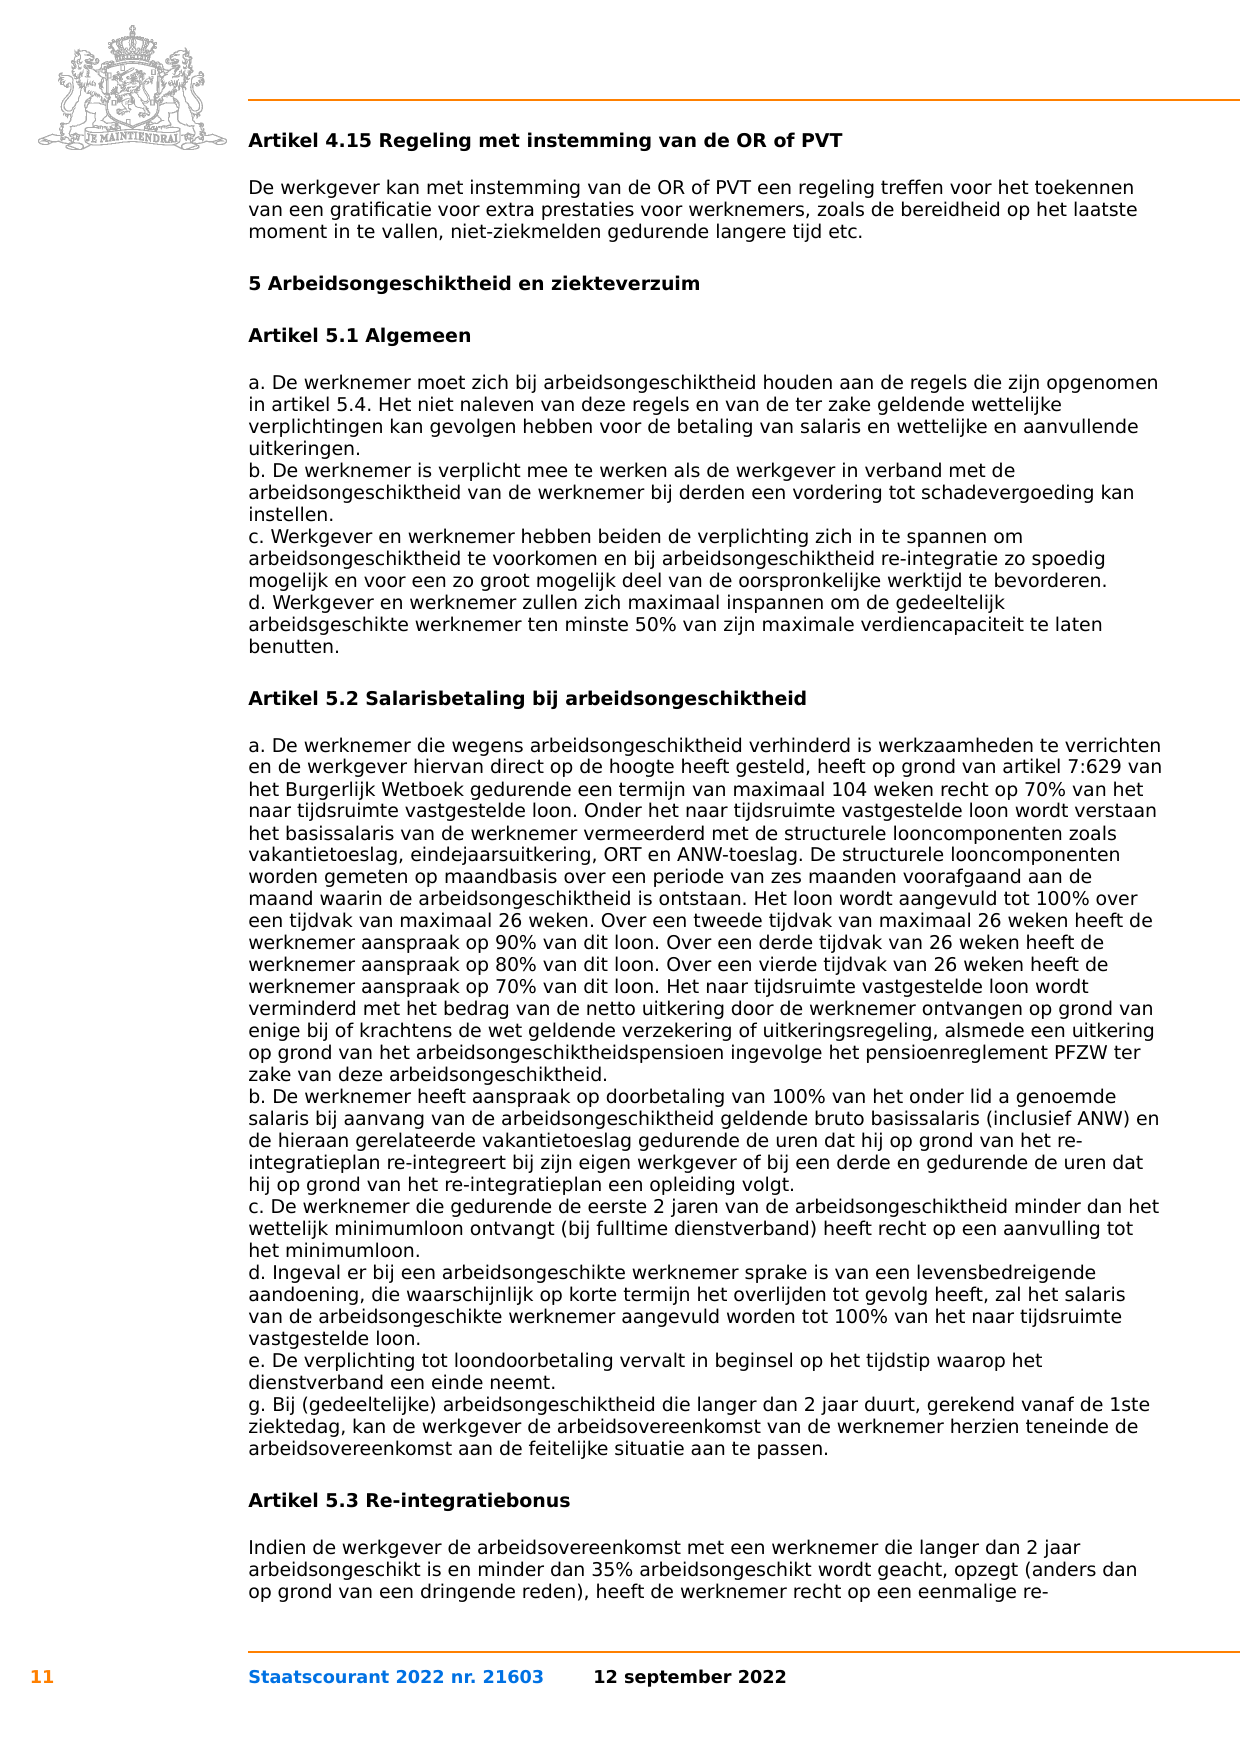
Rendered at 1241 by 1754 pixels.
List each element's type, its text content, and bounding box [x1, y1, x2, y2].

text d. Ingeval er bij een arbeidsongeschikte werknemer sprake is van een levensbedreigende aandoening, die waarschijnlijk op korte termijn het overlijden tot gevolg heeft, zal het salaris van de arbeidsongeschikte werknemer aangevuld worden tot 100% van het naar tijdsruimte vastgestelde loon. [248, 1262, 1163, 1350]
subtitle Artikel 5.1 Algemeen [248, 325, 1163, 347]
subtitle Artikel 5.3 Re-integratiebonus [248, 1490, 1163, 1512]
text c. Werkgever en werknemer hebben beiden de verplichting zich in te spannen om arbeidsongeschiktheid te voorkomen en bij arbeidsongeschiktheid re-integratie zo spoedig mogelijk en voor een zo groot mogelijk deel van de oorspronkelijke werktijd te bevorderen. [248, 526, 1163, 592]
text e. De verplichting tot loondoorbetaling vervalt in beginsel op het tijdstip waarop het dienstverband een einde neemt. [248, 1350, 1163, 1394]
subtitle Artikel 4.15 Regeling met instemming van de OR of PVT [248, 130, 1163, 152]
text a. De werknemer die wegens arbeidsongeschiktheid verhinderd is werkzaamheden te verrichten en de werkgever hiervan direct op de hoogte heeft gesteld, heeft op grond van artikel 7:629 van het Burgerlijk Wetboek gedurende een termijn van maximaal 104 weken recht op 70% van het naar tijdsruimte vastgestelde loon. Onder het naar tijdsruimte vastgestelde loon wordt verstaan het basissalaris van de werknemer vermeerderd met de structurele looncomponenten zoals vakantietoeslag, eindejaarsuitkering, ORT en ANW-toeslag. De structurele looncomponenten worden gemeten op maandbasis over een periode van zes maanden voorafgaand aan de maand waarin de arbeidsongeschiktheid is ontstaan. Het loon wordt aangevuld tot 100% over een tijdvak van maximaal 26 weken. Over een tweede tijdvak van maximaal 26 weken heeft de werknemer aanspraak op 90% van dit loon. Over een derde tijdvak van 26 weken heeft de werknemer aanspraak op 80% van dit loon. Over een vierde tijdvak van 26 weken heeft de werknemer aanspraak op 70% van dit loon. Het naar tijdsruimte vastgestelde loon wordt verminderd met het bedrag van de netto uitkering door de werknemer ontvangen op grond van enige bij of krachtens de wet geldende verzekering of uitkeringsregeling, alsmede een uitkering op grond van het arbeidsongeschiktheidspensioen ingevolge het pensioenreglement PFZW ter zake van deze arbeidsongeschiktheid. [248, 734, 1163, 1086]
text Indien de werkgever de arbeidsovereenkomst met een werknemer die langer dan 2 jaar arbeidsongeschikt is en minder dan 35% arbeidsongeschikt wordt geacht, opzegt (anders dan op grond van een dringende reden), heeft de werknemer recht op een eenmalige re- [248, 1537, 1163, 1603]
text b. De werknemer heeft aanspraak op doorbetaling van 100% van het onder lid a genoemde salaris bij aanvang van de arbeidsongeschiktheid geldende bruto basissalaris (inclusief ANW) en de hieraan gerelateerde vakantietoeslag gedurende de uren dat hij op grond van het re-integratieplan re-integreert bij zijn eigen werkgever of bij een derde en gedurende de uren dat hij op grond van het re-integratieplan een opleiding volgt. [248, 1086, 1163, 1196]
text d. Werkgever en werknemer zullen zich maximaal inspannen om de gedeeltelijk arbeidsgeschikte werknemer ten minste 50% van zijn maximale verdiencapaciteit te laten benutten. [248, 592, 1163, 657]
text g. Bij (gedeeltelijke) arbeidsongeschiktheid die langer dan 2 jaar duurt, gerekend vanaf de 1ste ziektedag, kan de werkgever de arbeidsovereenkomst van de werknemer herzien teneinde de arbeidsovereenkomst aan de feitelijke situatie aan te passen. [248, 1394, 1163, 1460]
picture [38, 25, 227, 150]
text De werkgever kan met instemming van de OR of PVT een regeling treffen voor het toekennen van een gratificatie voor extra prestaties voor werknemers, zoals de bereidheid op het laatste moment in te vallen, niet-ziekmelden gedurende langere tijd etc. [248, 177, 1163, 243]
text c. De werknemer die gedurende de eerste 2 jaren van de arbeidsongeschiktheid minder dan het wettelijk minimumloon ontvangt (bij fulltime dienstverband) heeft recht op een aanvulling tot het minimumloon. [248, 1196, 1163, 1262]
subtitle Artikel 5.2 Salarisbetaling bij arbeidsongeschiktheid [248, 687, 1163, 709]
text a. De werknemer moet zich bij arbeidsongeschiktheid houden aan de regels die zijn opgenomen in artikel 5.4. Het niet naleven van deze regels en van de ter zake geldende wettelijke verplichtingen kan gevolgen hebben voor de betaling van salaris en wettelijke en aanvullende uitkeringen. [248, 372, 1163, 460]
subtitle 5 Arbeidsongeschiktheid en ziekteverzuim [248, 273, 1163, 295]
text b. De werknemer is verplicht mee te werken als de werkgever in verband met de arbeidsongeschiktheid van de werknemer bij derden een vordering tot schadevergoeding kan instellen. [248, 460, 1163, 526]
